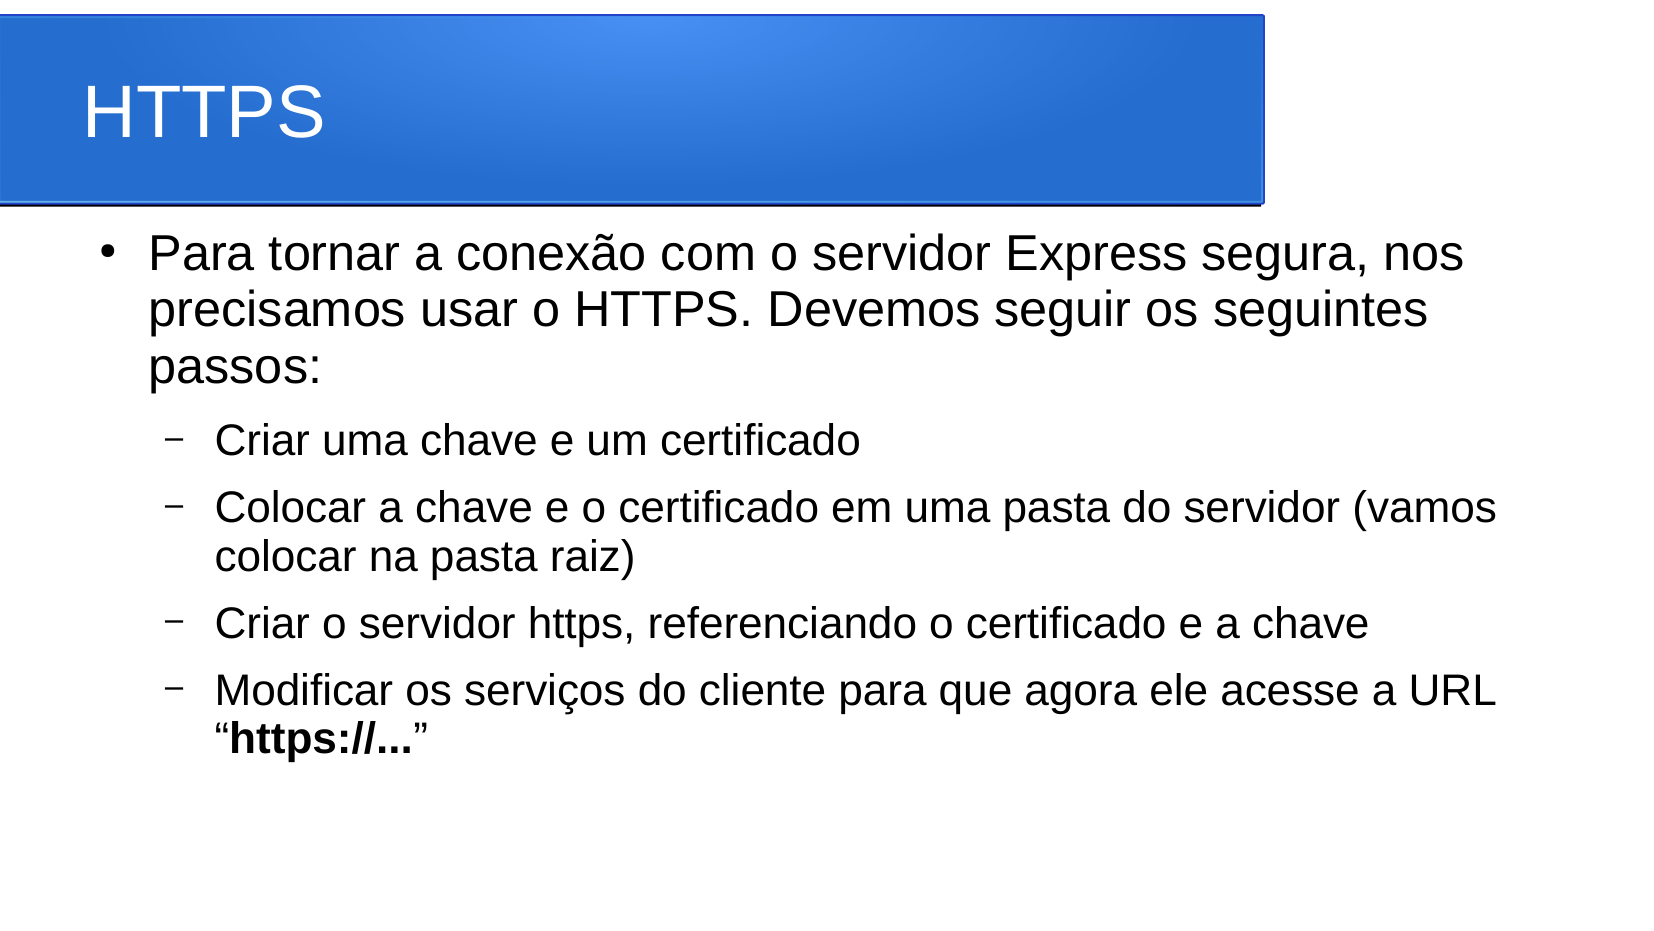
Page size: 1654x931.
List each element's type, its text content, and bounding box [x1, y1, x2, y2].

title HTTPS [82, 35, 1235, 189]
list Para tornar a conexão com o servidor Express segura, nos precisamos usar o HTTPS. Devemos seguir os seguintes passos: Criar uma chave e um certificado Colocar a chave e o certificado em uma pasta do servidor (vamos colocar na pasta raiz) Criar o servidor https, referenciando o certificado e a chave Modificar os serviços do cliente para que agora ele acesse a URL “https://...” [82, 224, 1571, 764]
